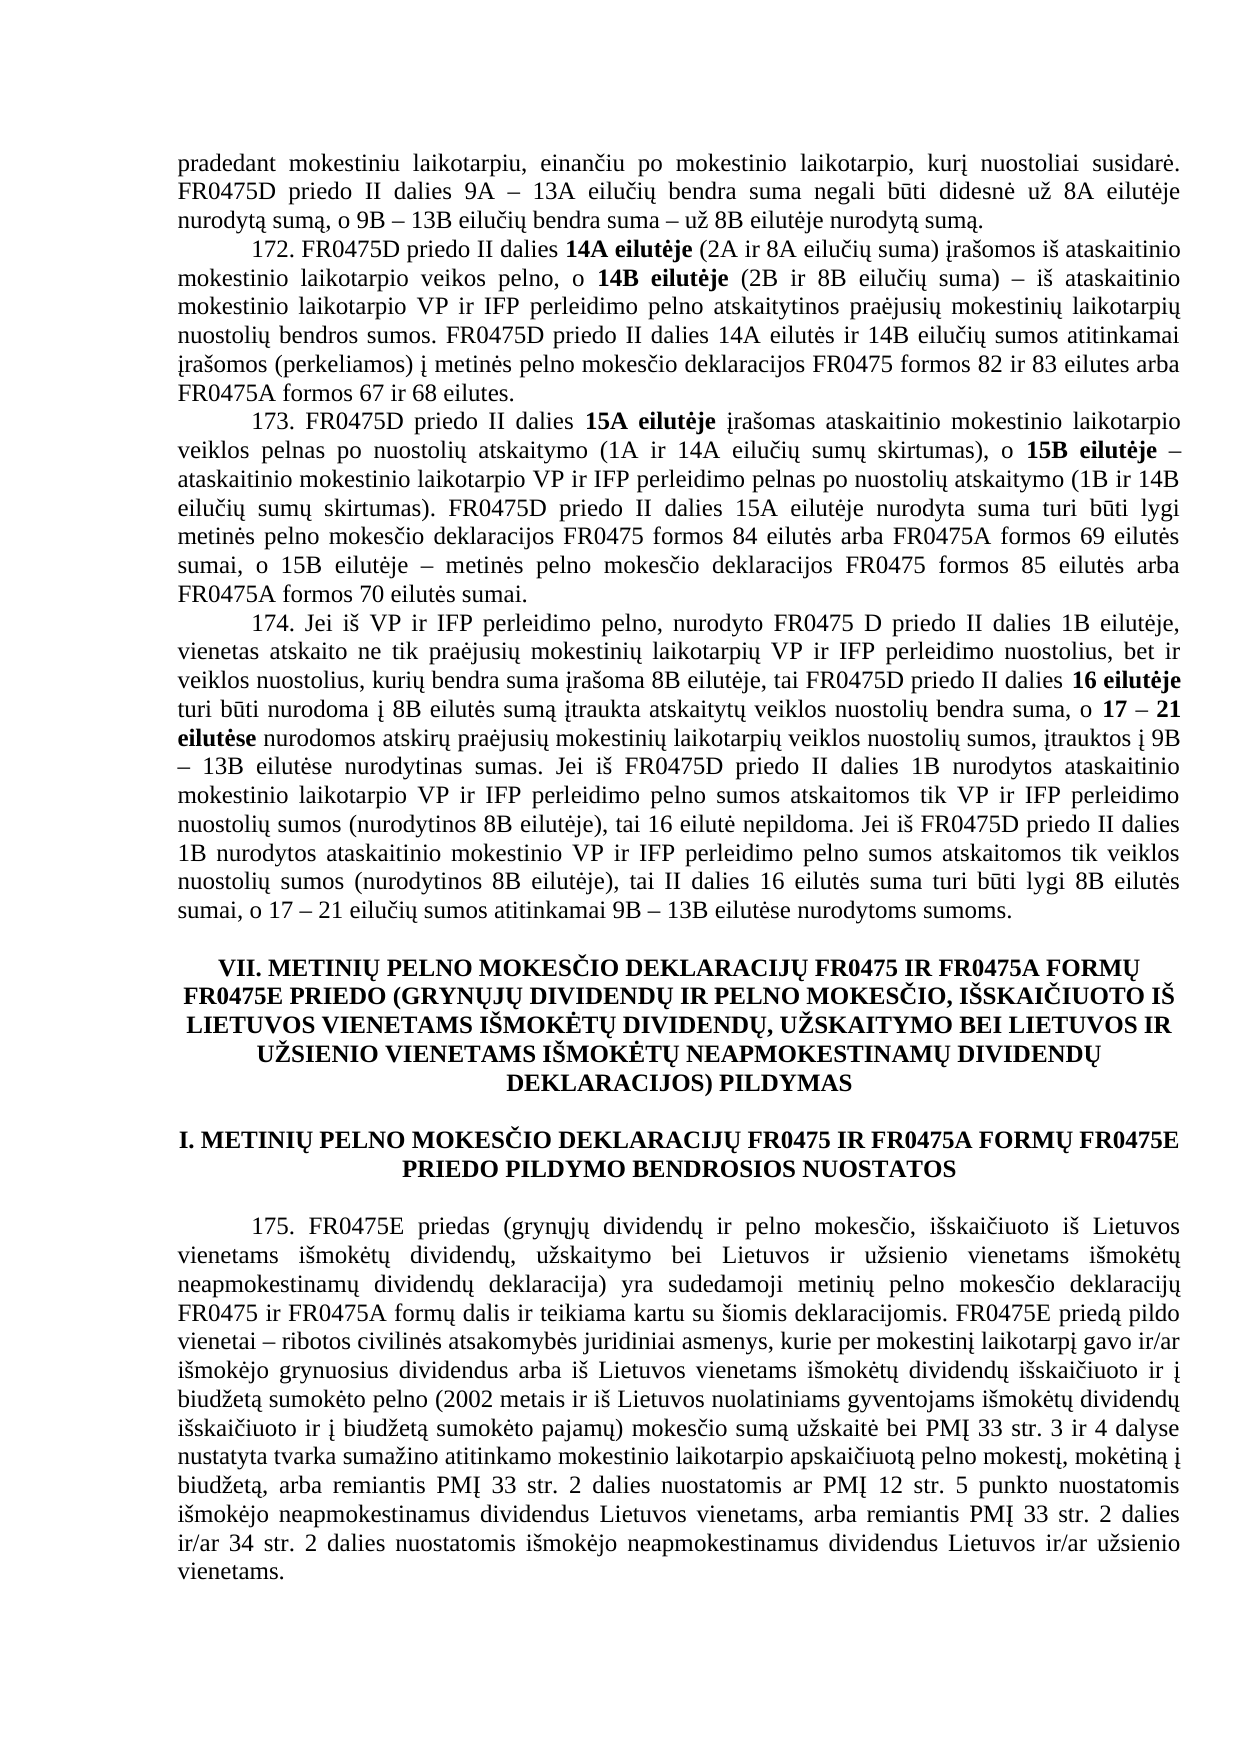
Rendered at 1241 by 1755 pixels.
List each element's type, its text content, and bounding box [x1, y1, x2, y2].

text 172. FR0475D priedo II dalies 14A eilutėje (2A ir 8A eilučių suma) įrašomos iš ataskaitinio mokestinio laikotarpio veikos pelno, o 14B eilutėje (2B ir 8B eilučių suma) – iš ataskaitinio mokestinio laikotarpio VP ir IFP perleidimo pelno atskaitytinos praėjusių mokestinių laikotarpių nuostolių bendros sumos. FR0475D priedo II dalies 14A eilutės ir 14B eilučių sumos atitinkamai įrašomos (perkeliamos) į metinės pelno mokesčio deklaracijos FR0475 formos 82 ir 83 eilutes arba FR0475A formos 67 ir 68 eilutes. [177, 234, 1181, 406]
text I. METINIŲ PELNO MOKESČIO DEKLARACIJŲ FR0475 IR FR0475A FORMŲ FR0475E PRIEDO PILDYMO BENDROSIOS NUOSTATOS [177, 1125, 1181, 1183]
text 173. FR0475D priedo II dalies 15A eilutėje įrašomas ataskaitinio mokestinio laikotarpio veiklos pelnas po nuostolių atskaitymo (1A ir 14A eilučių sumų skirtumas), o 15B eilutėje – ataskaitinio mokestinio laikotarpio VP ir IFP perleidimo pelnas po nuostolių atskaitymo (1B ir 14B eilučių sumų skirtumas). FR0475D priedo II dalies 15A eilutėje nurodyta suma turi būti lygi metinės pelno mokesčio deklaracijos FR0475 formos 84 eilutės arba FR0475A formos 69 eilutės sumai, o 15B eilutėje – metinės pelno mokesčio deklaracijos FR0475 formos 85 eilutės arba FR0475A formos 70 eilutės sumai. [177, 406, 1181, 608]
text 175. FR0475E priedas (grynųjų dividendų ir pelno mokesčio, išskaičiuoto iš Lietuvos vienetams išmokėtų dividendų, užskaitymo bei Lietuvos ir užsienio vienetams išmokėtų neapmokestinamų dividendų deklaracija) yra sudedamoji metinių pelno mokesčio deklaracijų FR0475 ir FR0475A formų dalis ir teikiama kartu su šiomis deklaracijomis. FR0475E priedą pildo vienetai – ribotos civilinės atsakomybės juridiniai asmenys, kurie per mokestinį laikotarpį gavo ir/ar išmokėjo grynuosius dividendus arba iš Lietuvos vienetams išmokėtų dividendų išskaičiuoto ir į biudžetą sumokėto pelno (2002 metais ir iš Lietuvos nuolatiniams gyventojams išmokėtų dividendų išskaičiuoto ir į biudžetą sumokėto pajamų) mokesčio sumą užskaitė bei PMĮ 33 str. 3 ir 4 dalyse nustatyta tvarka sumažino atitinkamo mokestinio laikotarpio apskaičiuotą pelno mokestį, mokėtiną į biudžetą, arba remiantis PMĮ 33 str. 2 dalies nuostatomis ar PMĮ 12 str. 5 punkto nuostatomis išmokėjo neapmokestinamus dividendus Lietuvos vienetams, arba remiantis PMĮ 33 str. 2 dalies ir/ar 34 str. 2 dalies nuostatomis išmokėjo neapmokestinamus dividendus Lietuvos ir/ar užsienio vienetams. [177, 1211, 1181, 1585]
text VII. METINIŲ PELNO MOKESČIO DEKLARACIJŲ FR0475 IR FR0475A FORMŲ FR0475E PRIEDO (GRYNŲJŲ DIVIDENDŲ IR PELNO MOKESČIO, IŠSKAIČIUOTO IŠ LIETUVOS VIENETAMS IŠMOKĖTŲ DIVIDENDŲ, UŽSKAITYMO BEI LIETUVOS IR UŽSIENIO VIENETAMS IŠMOKĖTŲ NEAPMOKESTINAMŲ DIVIDENDŲ DEKLARACIJOS) PILDYMAS [177, 953, 1181, 1096]
text 174. Jei iš VP ir IFP perleidimo pelno, nurodyto FR0475 D priedo II dalies 1B eilutėje, vienetas atskaito ne tik praėjusių mokestinių laikotarpių VP ir IFP perleidimo nuostolius, bet ir veiklos nuostolius, kurių bendra suma įrašoma 8B eilutėje, tai FR0475D priedo II dalies 16 eilutėje turi būti nurodoma į 8B eilutės sumą įtraukta atskaitytų veiklos nuostolių bendra suma, o 17 – 21 eilutėse nurodomos atskirų praėjusių mokestinių laikotarpių veiklos nuostolių sumos, įtrauktos į 9B – 13B eilutėse nurodytinas sumas. Jei iš FR0475D priedo II dalies 1B nurodytos ataskaitinio mokestinio laikotarpio VP ir IFP perleidimo pelno sumos atskaitomos tik VP ir IFP perleidimo nuostolių sumos (nurodytinos 8B eilutėje), tai 16 eilutė nepildoma. Jei iš FR0475D priedo II dalies 1B nurodytos ataskaitinio mokestinio VP ir IFP perleidimo pelno sumos atskaitomos tik veiklos nuostolių sumos (nurodytinos 8B eilutėje), tai II dalies 16 eilutės suma turi būti lygi 8B eilutės sumai, o 17 – 21 eilučių sumos atitinkamai 9B – 13B eilutėse nurodytoms sumoms. [177, 608, 1181, 924]
text pradedant mokestiniu laikotarpiu, einančiu po mokestinio laikotarpio, kurį nuostoliai susidarė. FR0475D priedo II dalies 9A – 13A eilučių bendra suma negali būti didesnė už 8A eilutėje nurodytą sumą, o 9B – 13B eilučių bendra suma – už 8B eilutėje nurodytą sumą. [177, 148, 1181, 234]
